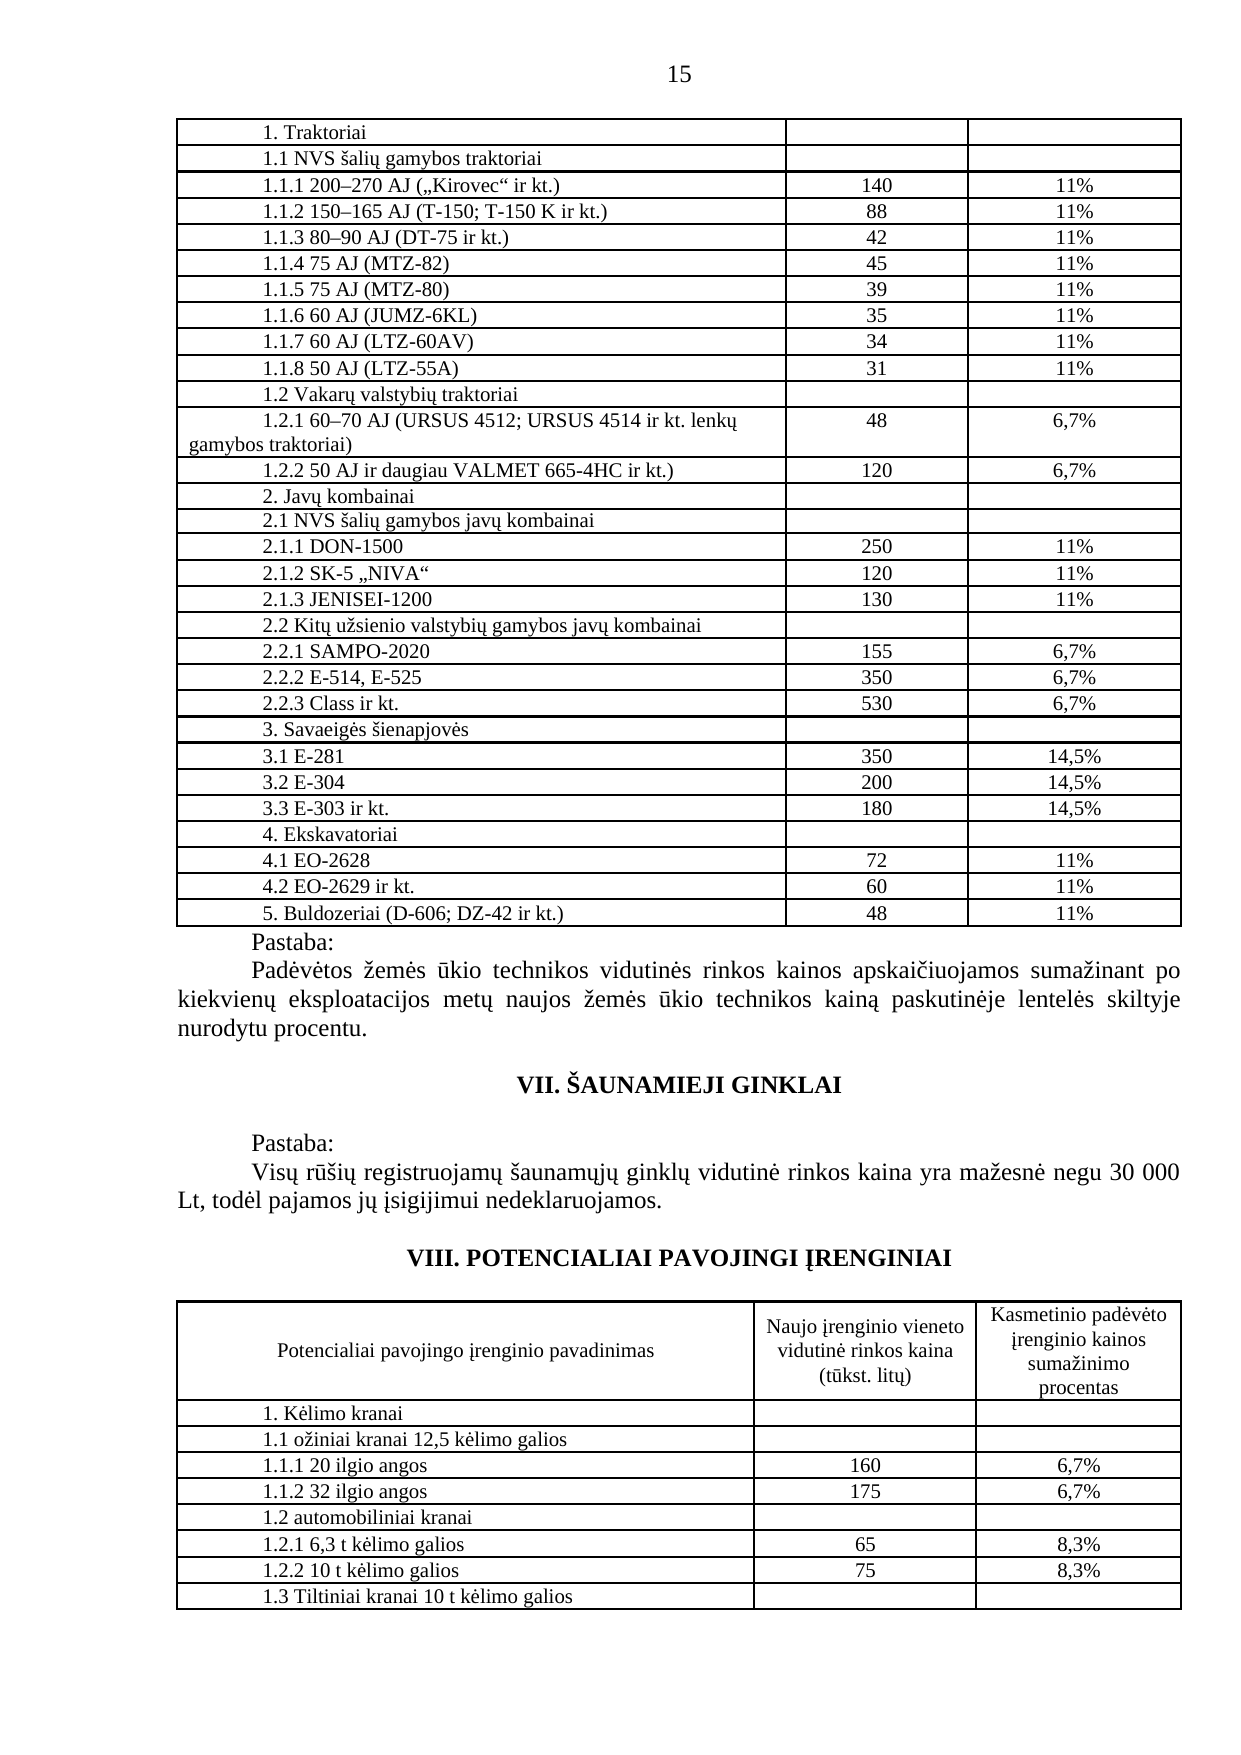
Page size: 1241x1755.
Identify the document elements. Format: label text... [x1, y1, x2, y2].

table_cell 130 [787, 587, 967, 611]
table_cell 140 [787, 173, 967, 197]
table_cell 155 [787, 639, 967, 663]
table_cell 120 [787, 561, 967, 584]
table_cell 160 [755, 1453, 975, 1477]
table_cell 45 [787, 251, 967, 275]
table_cell 180 [787, 796, 967, 820]
table_cell 1.1.5 75 AJ (MTZ-80) [178, 277, 785, 301]
table_cell 2.2.1 SAMPO-2020 [178, 639, 785, 663]
table_cell 1.2 Vakarų valstybių traktoriai [178, 382, 785, 406]
text Pastaba: [177, 1128, 1181, 1157]
text Visų rūšių registruojamų šaunamųjų ginklų vidutinė rinkos kaina yra mažesnė negu 30 000 Lt, todėl pajamos jų įsigijimui nedeklaruojamos. [177, 1157, 1181, 1214]
table_cell 1.2.2 10 t kėlimo galios [178, 1558, 753, 1582]
table_cell 350 [787, 744, 967, 768]
table_cell [977, 1584, 1180, 1608]
table_cell [969, 822, 1180, 846]
table_cell 8,3% [977, 1531, 1180, 1556]
table_cell 2.1.2 SK-5 „NIVA“ [178, 561, 785, 584]
table_cell 8,3% [977, 1558, 1180, 1582]
table_cell 1.2.2 50 AJ ir daugiau VALMET 665-4HC ir kt.) [178, 458, 785, 482]
table_cell [787, 718, 967, 741]
table_cell 5. Buldozeriai (D-606; DZ-42 ir kt.) [178, 900, 785, 924]
table_cell 530 [787, 691, 967, 715]
table_cell [969, 146, 1180, 170]
table_cell 120 [787, 458, 967, 482]
table_cell 1.1.1 200–270 AJ („Kirovec“ ir kt.) [178, 173, 785, 197]
table_cell 35 [787, 303, 967, 327]
table_cell 6,7% [977, 1453, 1180, 1477]
table_cell 14,5% [969, 770, 1180, 794]
table_cell [755, 1584, 975, 1608]
table_cell 2. Javų kombainai [178, 484, 785, 508]
table_cell 1.1.3 80–90 AJ (DT-75 ir kt.) [178, 225, 785, 249]
table_cell [969, 718, 1180, 741]
table_cell 34 [787, 329, 967, 353]
table_cell 11% [969, 534, 1180, 558]
table_cell [977, 1401, 1180, 1425]
table_cell 6,7% [969, 458, 1180, 482]
table_cell [787, 484, 967, 508]
table_cell 11% [969, 848, 1180, 872]
table_cell 3. Savaeigės šienapjovės [178, 718, 785, 741]
table_cell 1.1 NVS šalių gamybos traktoriai [178, 146, 785, 170]
table_cell 11% [969, 251, 1180, 275]
table_cell 1. Traktoriai [178, 120, 785, 144]
table_cell 48 [787, 900, 967, 924]
table_cell 3.3 E-303 ir kt. [178, 796, 785, 820]
table_header Naujo įrenginio vieneto vidutinė rinkos kaina (tūkst. litų) [755, 1303, 975, 1399]
table_cell 1. Kėlimo kranai [178, 1401, 753, 1425]
table_cell 11% [969, 173, 1180, 197]
table_cell 65 [755, 1531, 975, 1556]
table_cell [787, 822, 967, 846]
table_cell 2.1.1 DON-1500 [178, 534, 785, 558]
table_cell [969, 484, 1180, 508]
table_cell 11% [969, 329, 1180, 353]
table_cell 11% [969, 356, 1180, 379]
table_cell 1.1.7 60 AJ (LTZ-60AV) [178, 329, 785, 353]
table_cell 3.2 E-304 [178, 770, 785, 794]
table_cell 1.1.2 32 ilgio angos [178, 1479, 753, 1503]
table_cell 42 [787, 225, 967, 249]
table_cell [969, 613, 1180, 637]
table_cell 1.1.4 75 AJ (MTZ-82) [178, 251, 785, 275]
table_cell 72 [787, 848, 967, 872]
table_cell 4. Ekskavatoriai [178, 822, 785, 846]
table_cell 11% [969, 587, 1180, 611]
table_cell 39 [787, 277, 967, 301]
table_cell [787, 510, 967, 532]
table_cell 6,7% [969, 639, 1180, 663]
text VII. ŠAUNAMIEJI GINKLAI [177, 1070, 1181, 1099]
table_cell 1.2.1 6,3 t kėlimo galios [178, 1531, 753, 1556]
table_cell [787, 613, 967, 637]
table_cell [755, 1401, 975, 1425]
text Padėvėtos žemės ūkio technikos vidutinės rinkos kainos apskaičiuojamos sumažinant po kiekvienų eksploatacijos metų naujos žemės ūkio technikos kainą paskutinėje lentelės skiltyje nurodytu procentu. [177, 955, 1181, 1042]
table_cell 11% [969, 561, 1180, 584]
table_cell 6,7% [969, 691, 1180, 715]
table_cell [787, 382, 967, 406]
table_cell [755, 1427, 975, 1451]
table_cell 1.2 automobiliniai kranai [178, 1505, 753, 1529]
table_cell 200 [787, 770, 967, 794]
table_cell [977, 1505, 1180, 1529]
table_cell 1.1.2 150–165 AJ (T-150; T-150 K ir kt.) [178, 199, 785, 223]
table_cell 11% [969, 900, 1180, 924]
table_cell 2.2.3 Class ir kt. [178, 691, 785, 715]
table_cell 1.1 ožiniai kranai 12,5 kėlimo galios [178, 1427, 753, 1451]
table_cell 14,5% [969, 744, 1180, 768]
text VIII. POTENCIALIAI PAVOJINGI ĮRENGINIAI [177, 1243, 1181, 1272]
table_cell 6,7% [969, 665, 1180, 689]
table_cell [969, 120, 1180, 144]
table_cell 60 [787, 874, 967, 898]
table_cell [977, 1427, 1180, 1451]
table_cell [755, 1505, 975, 1529]
table_cell 2.1 NVS šalių gamybos javų kombainai [178, 510, 785, 532]
table_cell 1.1.1 20 ilgio angos [178, 1453, 753, 1477]
table_cell 11% [969, 874, 1180, 898]
table_cell 6,7% [969, 408, 1180, 456]
table_cell 1.3 Tiltiniai kranai 10 t kėlimo galios [178, 1584, 753, 1608]
table_cell 6,7% [977, 1479, 1180, 1503]
table_cell 175 [755, 1479, 975, 1503]
table_cell 2.1.3 JENISEI-1200 [178, 587, 785, 611]
table_header Potencialiai pavojingo įrenginio pavadinimas [178, 1303, 753, 1399]
table_cell 88 [787, 199, 967, 223]
table_cell 1.1.6 60 AJ (JUMZ-6KL) [178, 303, 785, 327]
table_cell 1.2.1 60–70 AJ (URSUS 4512; URSUS 4514 ir kt. lenkų gamybos traktoriai) [178, 408, 785, 456]
table_cell 2.2.2 E-514, E-525 [178, 665, 785, 689]
table_cell 250 [787, 534, 967, 558]
table_cell [787, 120, 967, 144]
table_cell 3.1 E-281 [178, 744, 785, 768]
table_cell 75 [755, 1558, 975, 1582]
table_cell 14,5% [969, 796, 1180, 820]
table_cell 4.2 EO-2629 ir kt. [178, 874, 785, 898]
text Pastaba: [177, 927, 1181, 955]
table_cell 2.2 Kitų užsienio valstybių gamybos javų kombainai [178, 613, 785, 637]
table_cell 48 [787, 408, 967, 456]
table_cell [787, 146, 967, 170]
table_cell 4.1 EO-2628 [178, 848, 785, 872]
table_cell 11% [969, 225, 1180, 249]
table_cell 11% [969, 303, 1180, 327]
table_cell 1.1.8 50 AJ (LTZ-55A) [178, 356, 785, 379]
table_cell 31 [787, 356, 967, 379]
table_cell 11% [969, 277, 1180, 301]
table_cell 350 [787, 665, 967, 689]
table_cell [969, 510, 1180, 532]
table_cell 11% [969, 199, 1180, 223]
table_cell [969, 382, 1180, 406]
table_header Kasmetinio padėvėto įrenginio kainos sumažinimo procentas [977, 1303, 1180, 1399]
